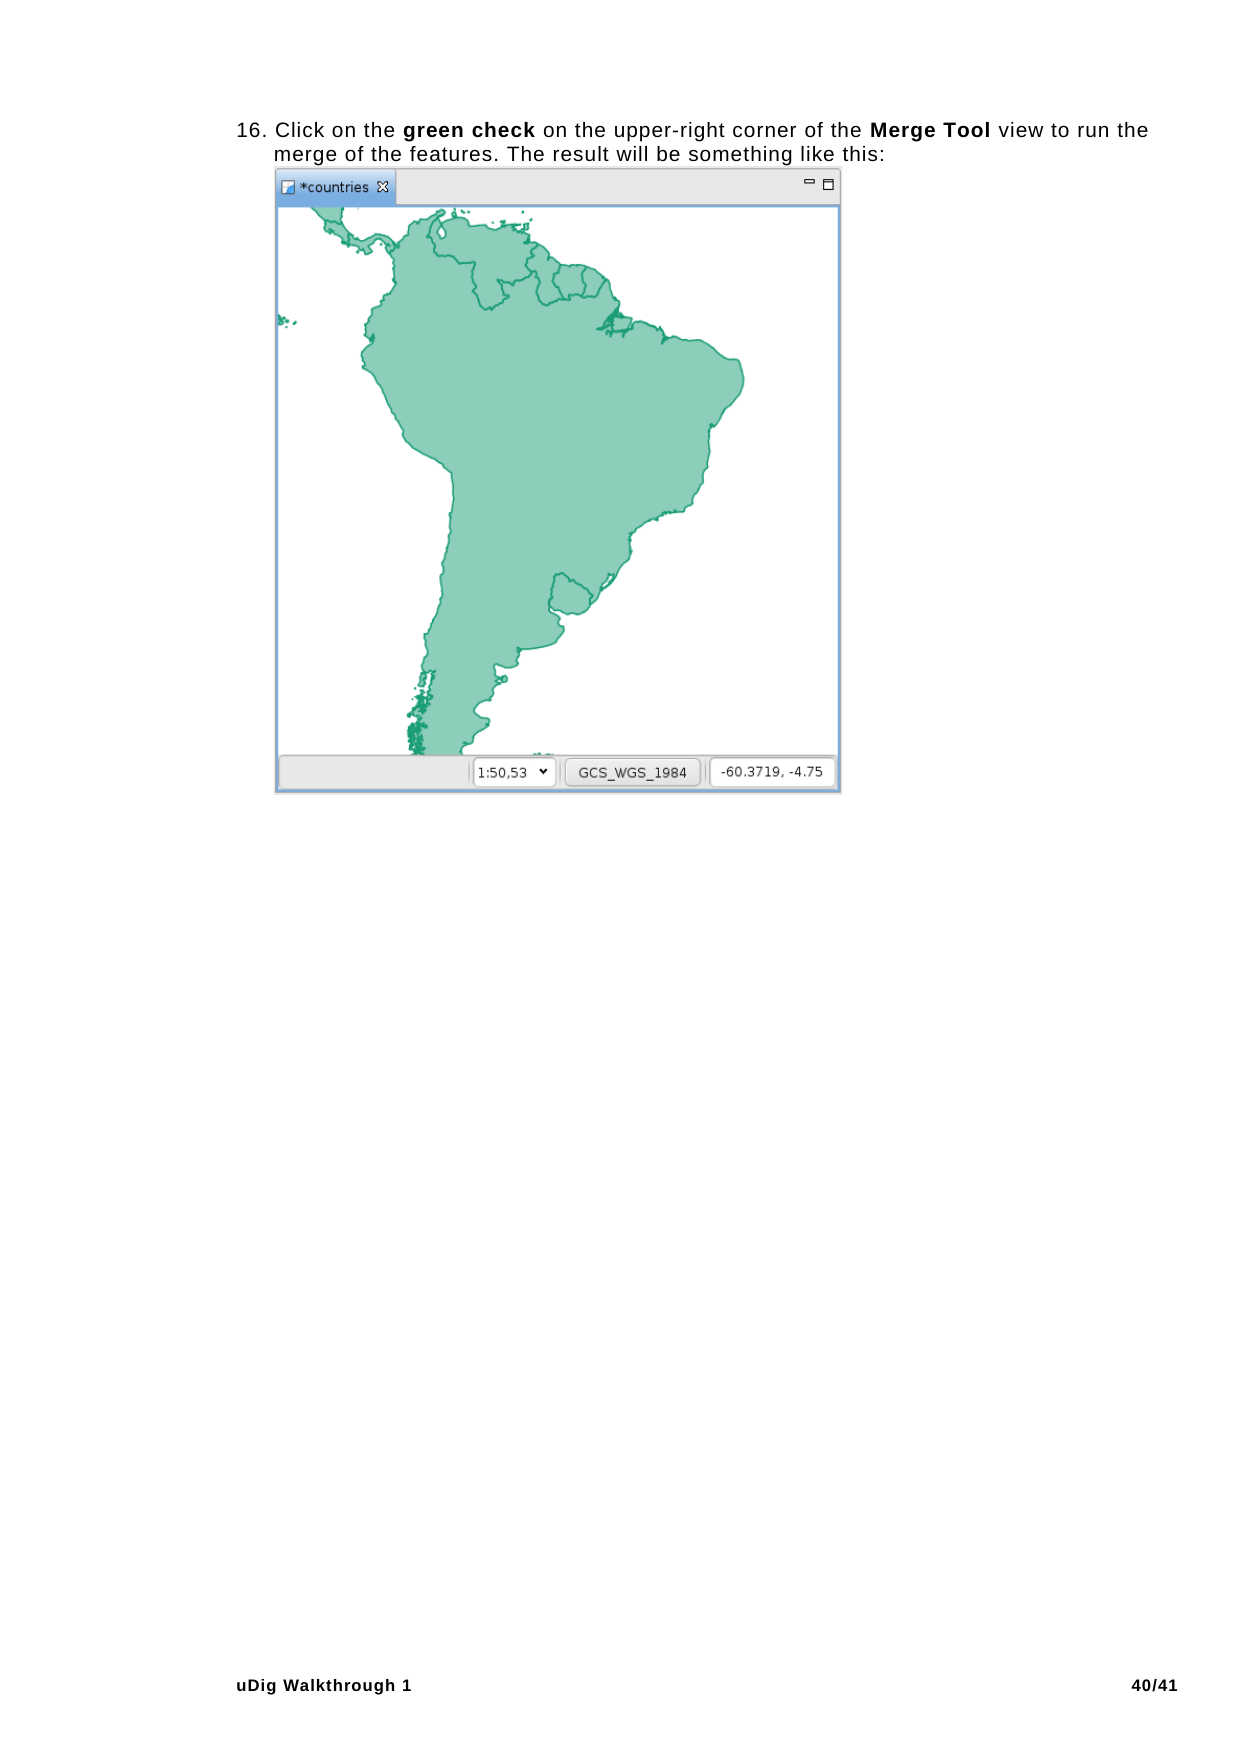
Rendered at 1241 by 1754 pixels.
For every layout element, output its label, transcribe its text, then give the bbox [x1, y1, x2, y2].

list Click on the green check on the upper-right corner of the Merge Tool view to run the merge of the features. The result will be something like this: [236, 118, 1181, 166]
picture [273, 166, 843, 795]
